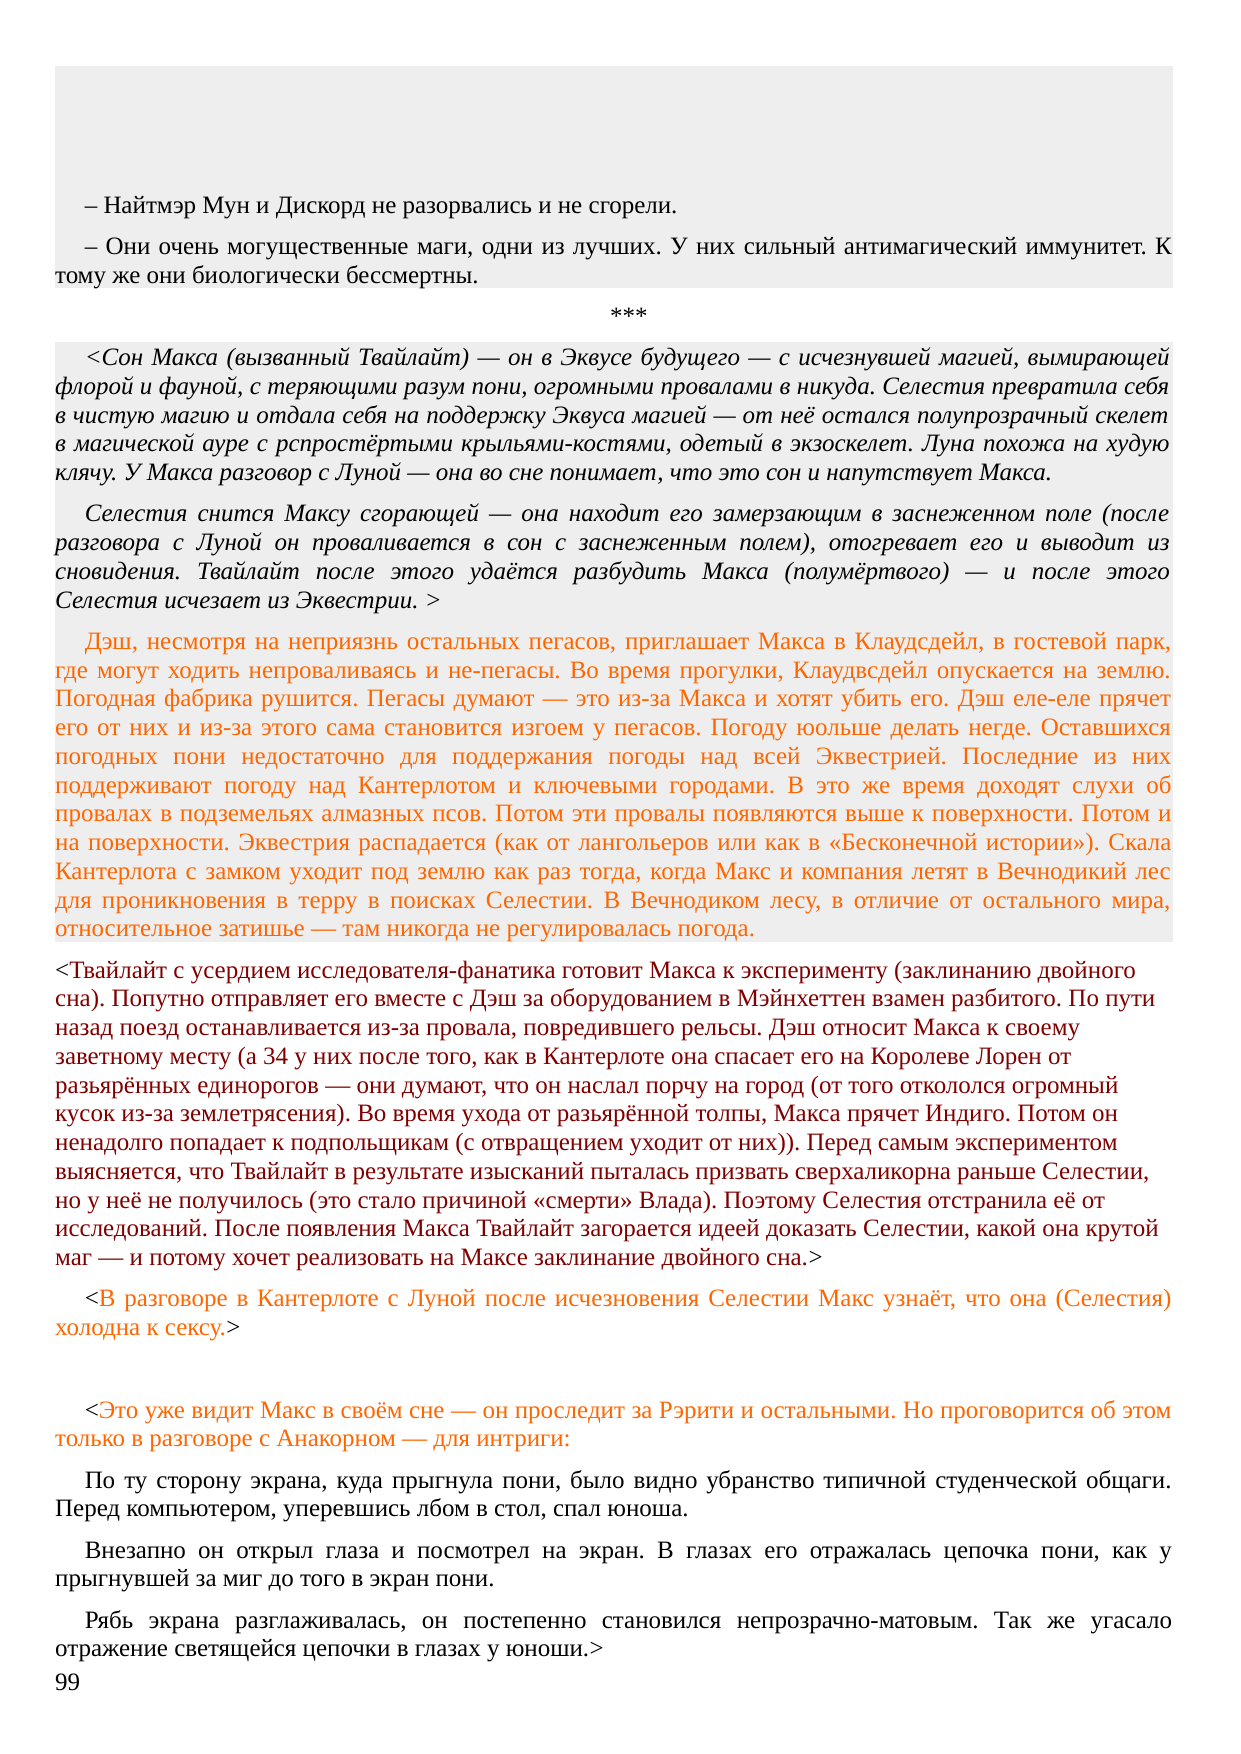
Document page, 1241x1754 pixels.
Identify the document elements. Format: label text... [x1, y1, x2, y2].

text Селестия снится Максу сгорающей — она находит его замерзающим в заснеженном поле (после разговора с Луной он проваливается в сон с заснеженным полем), отогревает его и выводит из сновидения. Твайлайт после этого удаётся разбудить Макса (полумёртвого) — и после этого Селестия исчезает из Эквестрии. > [55, 498, 1173, 613]
text По ту сторону экрана, куда прыгнула пони, было видно убранство типичной студенческой общаги. Перед компьютером, уперевшись лбом в стол, спал юноша. [55, 1465, 1173, 1522]
text Внезапно он открыл глаза и посмотрел на экран. В глазах его отражалась цепочка пони, как у прыгнувшей за миг до того в экран пони. [55, 1535, 1173, 1592]
text – Они очень могущественные маги, одни из лучших. У них сильный антимагический иммунитет. К тому же они биологически бессмертны. [55, 231, 1173, 288]
text <В разговоре в Кантерлоте с Луной после исчезновения Селестии Макс узнаёт, что она (Селестия) холодна к сексу.> [55, 1283, 1173, 1341]
text – Найтмэр Мун и Дискорд не разорвались и не сгорели. [55, 190, 1173, 218]
text <Это уже видит Макс в своём сне — он проследит за Рэрити и остальными. Но проговорится об этом только в разговоре с Анакорном — для интриги: [55, 1395, 1173, 1452]
text *** [55, 301, 1173, 330]
text <Сон Макса (вызванный Твайлайт) — он в Эквусе будущего — с исчезнувшей магией, вымирающей флорой и фауной, с теряющими разум пони, огромными провалами в никуда. Селестия превратила себя в чистую магию и отдала себя на поддержку Эквуса магией — от неё остался полупрозрачный скелет в магической ауре с рспростёртыми крыльями-костями, одетый в экзоскелет. Луна похожа на худую клячу. У Макса разговор с Луной — она во сне понимает, что это сон и напутствует Макса. [55, 342, 1173, 486]
text <Твайлайт с усердием исследователя-фанатика готовит Макса к эксперименту (заклинанию двойного сна). Попутно отправляет его вместе с Дэш за оборудованием в Мэйнхеттен взамен разбитого. По пути назад поезд останавливается из-за провала, повредившего рельсы. Дэш относит Макса к своему заветному месту (а 34 у них после того, как в Кантерлоте она спасает его на Королеве Лорен от разьярённых единорогов — они думают, что он наслал порчу на город (от того откололся огромный кусок из-за землетрясения). Во время ухода от разьярённой толпы, Макса прячет Индиго. Потом он ненадолго попадает к подпольщикам (с отвращением уходит от них)). Перед самым экспериментом выясняется, что Твайлайт в результате изысканий пыталась призвать сверхаликорна раньше Селестии, но у неё не получилось (это стало причиной «смерти» Влада). Поэтому Селестия отстранила её от исследований. После появления Макса Твайлайт загорается идеей доказать Селестии, какой она крутой маг — и потому хочет реализовать на Максе заклинание двойного сна.> [55, 955, 1173, 1271]
text Дэш, несмотря на неприязнь остальных пегасов, приглашает Макса в Клаудсдейл, в гостевой парк, где могут ходить непроваливаясь и не-пегасы. Во время прогулки, Клаудвсдейл опускается на землю. Погодная фабрика рушится. Пегасы думают — это из-за Макса и хотят убить его. Дэш еле-еле прячет его от них и из-за этого сама становится изгоем у пегасов. Погоду юольше делать негде. Оставшихся погодных пони недостаточно для поддержания погоды над всей Эквестрией. Последние из них поддерживают погоду над Кантерлотом и ключевыми городами. В это же время доходят слухи об провалах в подземельях алмазных псов. Потом эти провалы появляются выше к поверхности. Потом и на поверхности. Эквестрия распадается (как от лангольеров или как в «Бесконечной истории»). Скала Кантерлота с замком уходит под землю как раз тогда, когда Макс и компания летят в Вечнодикий лес для проникновения в терру в поисках Селестии. В Вечнодиком лесу, в отличие от остального мира, относительное затишье — там никогда не регулировалась погода. [55, 626, 1173, 942]
text Рябь экрана разглаживалась, он постепенно становился непрозрачно-матовым. Так же угасало отражение светящейся цепочки в глазах у юноши.> [55, 1605, 1173, 1662]
